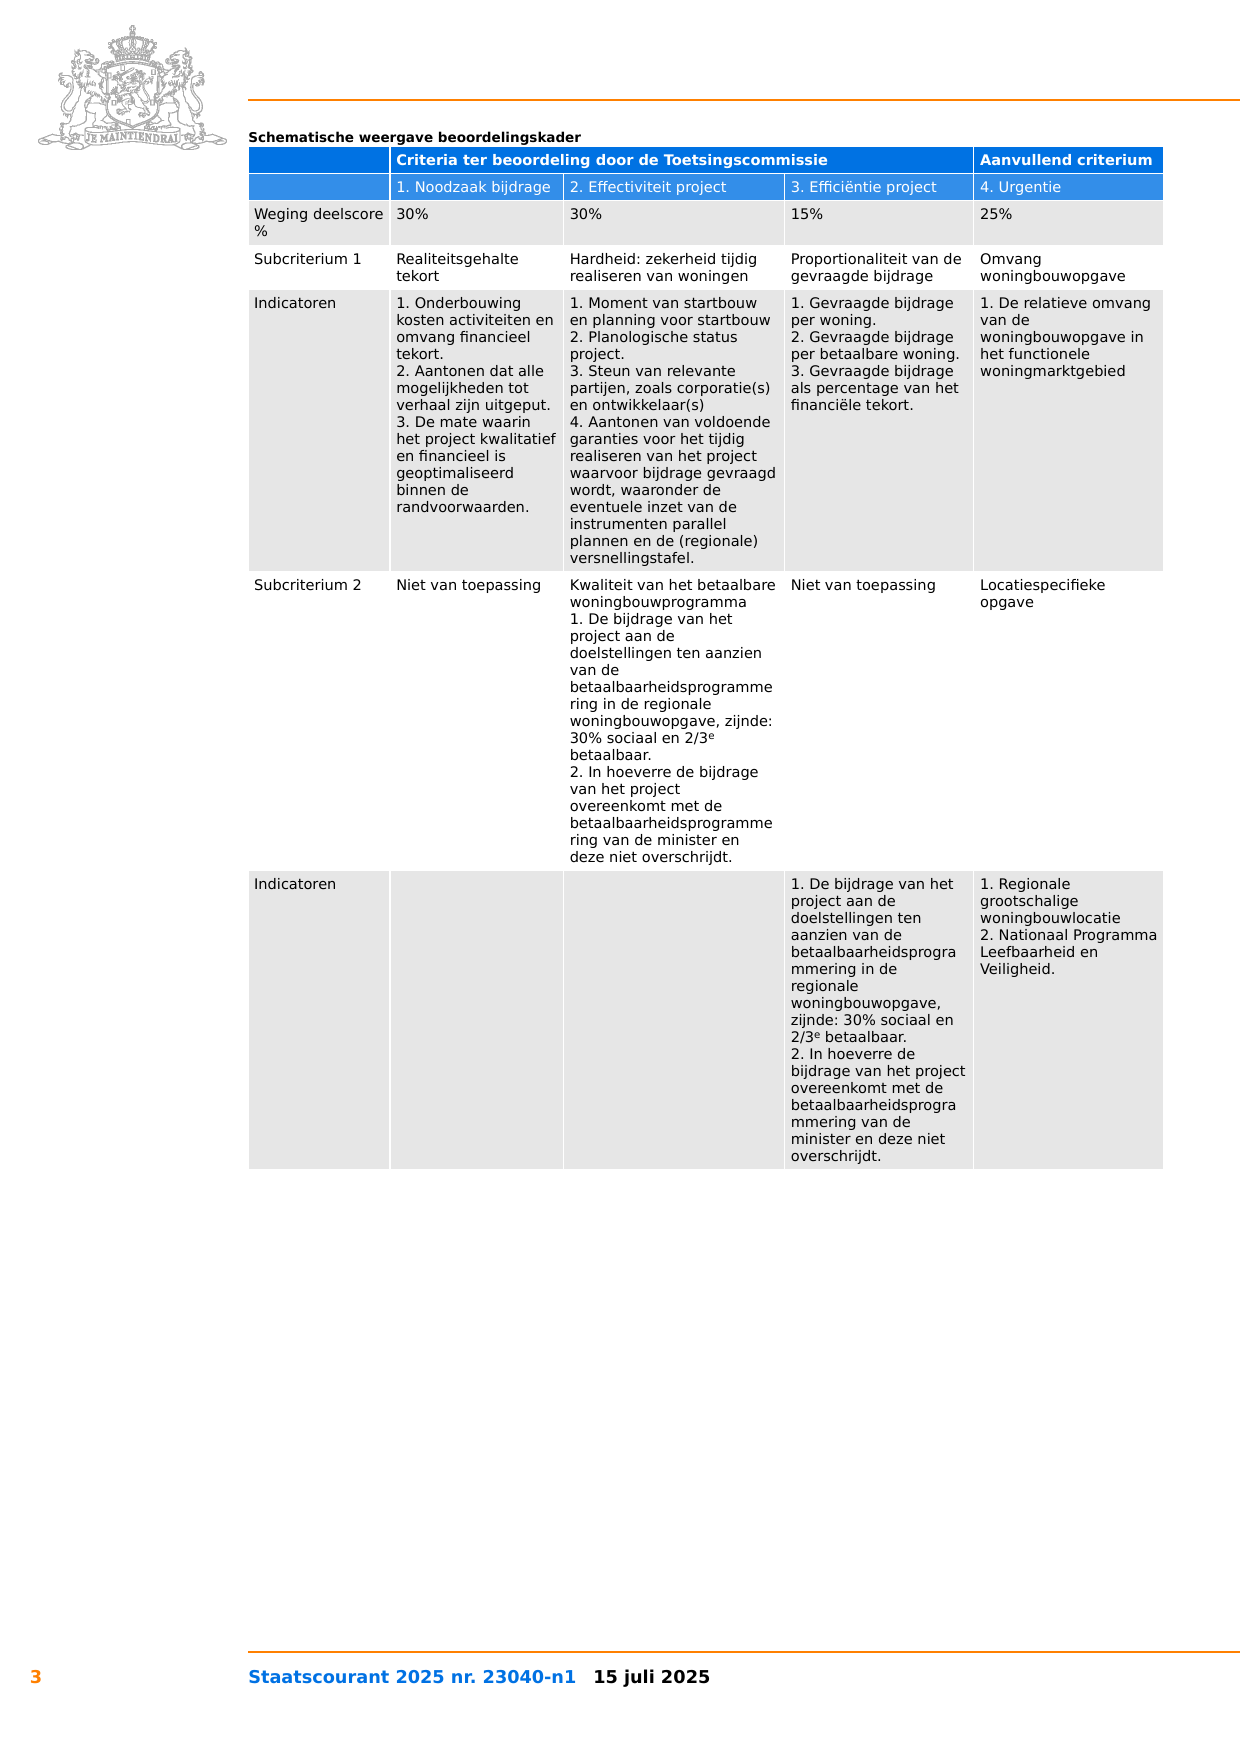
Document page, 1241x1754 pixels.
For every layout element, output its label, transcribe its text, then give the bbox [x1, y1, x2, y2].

table_cell 30% [391, 201, 563, 245]
table_cell [564, 871, 784, 1169]
table_cell Criteria ter beoordeling door de Toetsingscommissie [391, 147, 973, 173]
table_cell 2. Effectiviteit project [564, 174, 784, 200]
table_cell Subcriterium 2 [249, 572, 389, 870]
table_cell 3. Efficiëntie project [785, 174, 973, 200]
table_cell Proportionaliteit van de gevraagde bijdrage [785, 246, 973, 289]
table_cell Aanvullend criterium [974, 147, 1163, 173]
table_cell 1. Onderbouwing kosten activiteiten en omvang financieel tekort. 2. Aantonen dat alle mogelijkheden tot verhaal zijn uitgeput. 3. De mate waarin het project kwalitatief en financieel is geoptimaliseerd binnen de randvoorwaarden. [391, 290, 563, 571]
table_cell 1. Regionale grootschalige woningbouwlocatie 2. Nationaal Programma Leefbaarheid en Veiligheid. [974, 871, 1163, 1169]
table_cell 4. Urgentie [974, 174, 1163, 200]
table_cell 1. Noodzaak bijdrage [391, 174, 563, 200]
table_cell Realiteitsgehalte tekort [391, 246, 563, 289]
table_cell Locatiespecifieke opgave [974, 572, 1163, 870]
table_cell 1. Moment van startbouw en planning voor startbouw 2. Planologische status project. 3. Steun van relevante partijen, zoals corporatie(s) en ontwikkelaar(s) 4. Aantonen van voldoende garanties voor het tijdig realiseren van het project waarvoor bijdrage gevraagd wordt, waaronder de eventuele inzet van de instrumenten parallel plannen en de (regionale) versnellingstafel. [564, 290, 784, 571]
table_cell Omvang woningbouwopgave [974, 246, 1163, 289]
table_cell 25% [974, 201, 1163, 245]
table_cell Indicatoren [249, 290, 389, 571]
table_cell 30% [564, 201, 784, 245]
table_cell Indicatoren [249, 871, 389, 1169]
table_cell 1. Gevraagde bijdrage per woning. 2. Gevraagde bijdrage per betaalbare woning. 3. Gevraagde bijdrage als percentage van het financiële tekort. [785, 290, 973, 571]
table_cell Niet van toepassing [785, 572, 973, 870]
picture [38, 25, 227, 150]
table_cell Kwaliteit van het betaalbare woningbouwprogramma 1. De bijdrage van het project aan de doelstellingen ten aanzien van de betaalbaarheidsprogrammering in de regionale woningbouwopgave, zijnde: 30% sociaal en 2/3e betaalbaar. 2. In hoeverre de bijdrage van het project overeenkomt met de betaalbaarheidsprogrammering van de minister en deze niet overschrijdt. [564, 572, 784, 870]
table_cell 1. De relatieve omvang van de woningbouwopgave in het functionele woningmarktgebied [974, 290, 1163, 571]
table_cell [249, 174, 389, 200]
table_cell [249, 147, 389, 173]
table_cell 15% [785, 201, 973, 245]
table_cell Weging deelscore % [249, 201, 389, 245]
table_cell Hardheid: zekerheid tijdig realiseren van woningen [564, 246, 784, 289]
table_cell 1. De bijdrage van het project aan de doelstellingen ten aanzien van de betaalbaarheidsprogrammering in de regionale woningbouwopgave, zijnde: 30% sociaal en 2/3e betaalbaar. 2. In hoeverre de bijdrage van het project overeenkomt met de betaalbaarheidsprogrammering van de minister en deze niet overschrijdt. [785, 871, 973, 1169]
table_cell Subcriterium 1 [249, 246, 389, 289]
table_header Schematische weergave beoordelingskader [248, 130, 1163, 146]
table_cell Niet van toepassing [391, 572, 563, 870]
table_cell [391, 871, 563, 1169]
